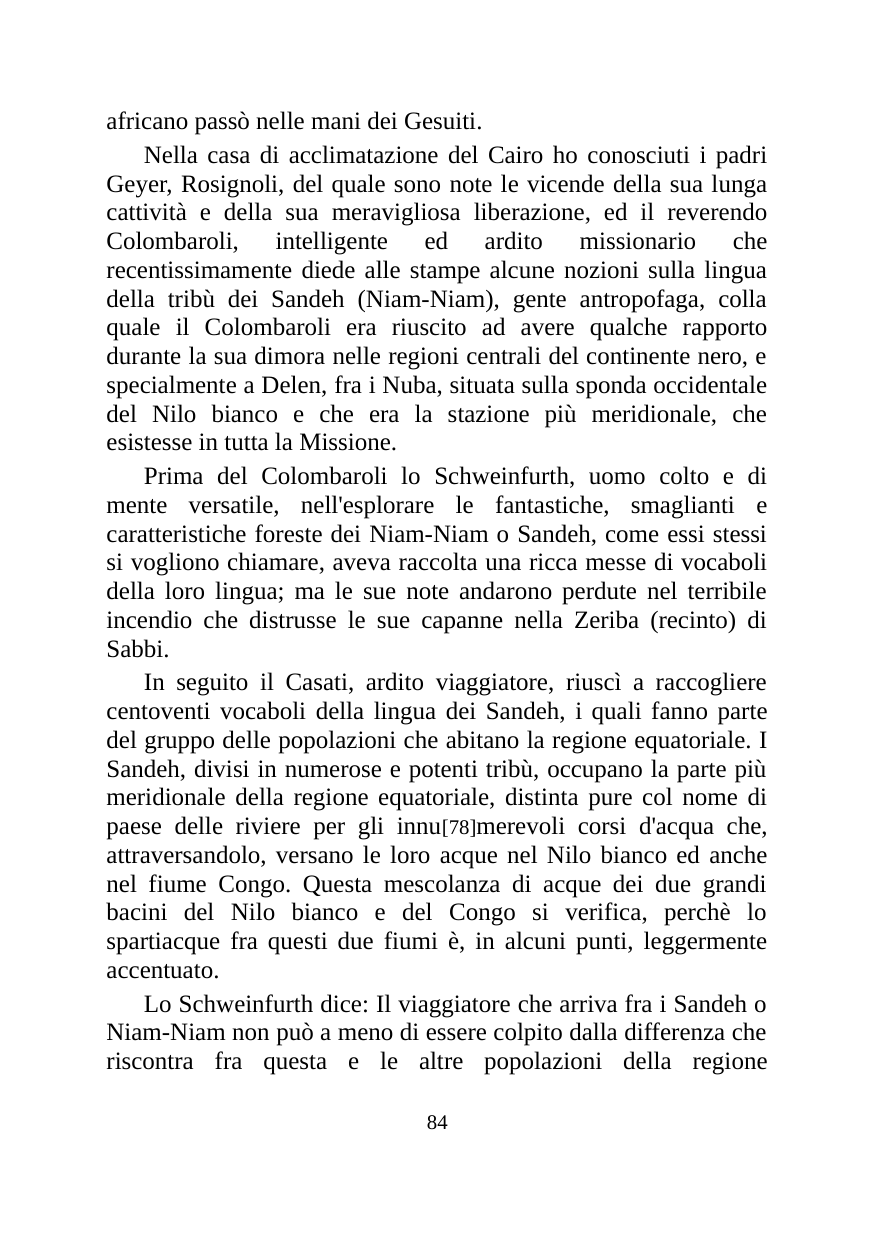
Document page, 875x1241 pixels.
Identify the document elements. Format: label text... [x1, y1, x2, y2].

text africano passò nelle mani dei Gesuiti. [106, 106, 768, 135]
text Nella casa di acclimatazione del Cairo ho conosciuti i padri Geyer, Rosignoli, del quale sono note le vicende della sua lunga cattività e della sua meravigliosa liberazione, ed il reverendo Colombaroli, intelligente ed ardito missionario che recentissimamente diede alle stampe alcune nozioni sulla lingua della tribù dei Sandeh (Niam-Niam), gente antropofaga, colla quale il Colombaroli era riuscito ad avere qualche rapporto durante la sua dimora nelle regioni centrali del continente nero, e specialmente a Delen, fra i Nuba, situata sulla sponda occidentale del Nilo bianco e che era la stazione più meridionale, che esistesse in tutta la Missione. [106, 140, 768, 456]
text Lo Schweinfurth dice: Il viaggiatore che arriva fra i Sandeh o Niam-Niam non può a meno di essere colpito dalla differenza che riscontra fra questa e le altre popolazioni della regione [106, 989, 768, 1075]
text In seguito il Casati, ardito viaggiatore, riuscì a raccogliere centoventi vocaboli della lingua dei Sandeh, i quali fanno parte del gruppo delle popolazioni che abitano la regione equatoriale. I Sandeh, divisi in numerose e potenti tribù, occupano la parte più meridionale della regione equatoriale, distinta pure col nome di paese delle riviere per gli innu[78]merevoli corsi d'acqua che, attraversandolo, versano le loro acque nel Nilo bianco ed anche nel fiume Congo. Questa mescolanza di acque dei due grandi bacini del Nilo bianco e del Congo si verifica, perchè lo spartiacque fra questi due fiumi è, in alcuni punti, leggermente accentuato. [106, 667, 768, 984]
text Prima del Colombaroli lo Schweinfurth, uomo colto e di mente versatile, nell'esplorare le fantastiche, smaglianti e caratteristiche foreste dei Niam-Niam o Sandeh, come essi stessi si vogliono chiamare, aveva raccolta una ricca messe di vocaboli della loro lingua; ma le sue note andarono perdute nel terribile incendio che distrusse le sue capanne nella Zeriba (recinto) di Sabbi. [106, 461, 768, 662]
